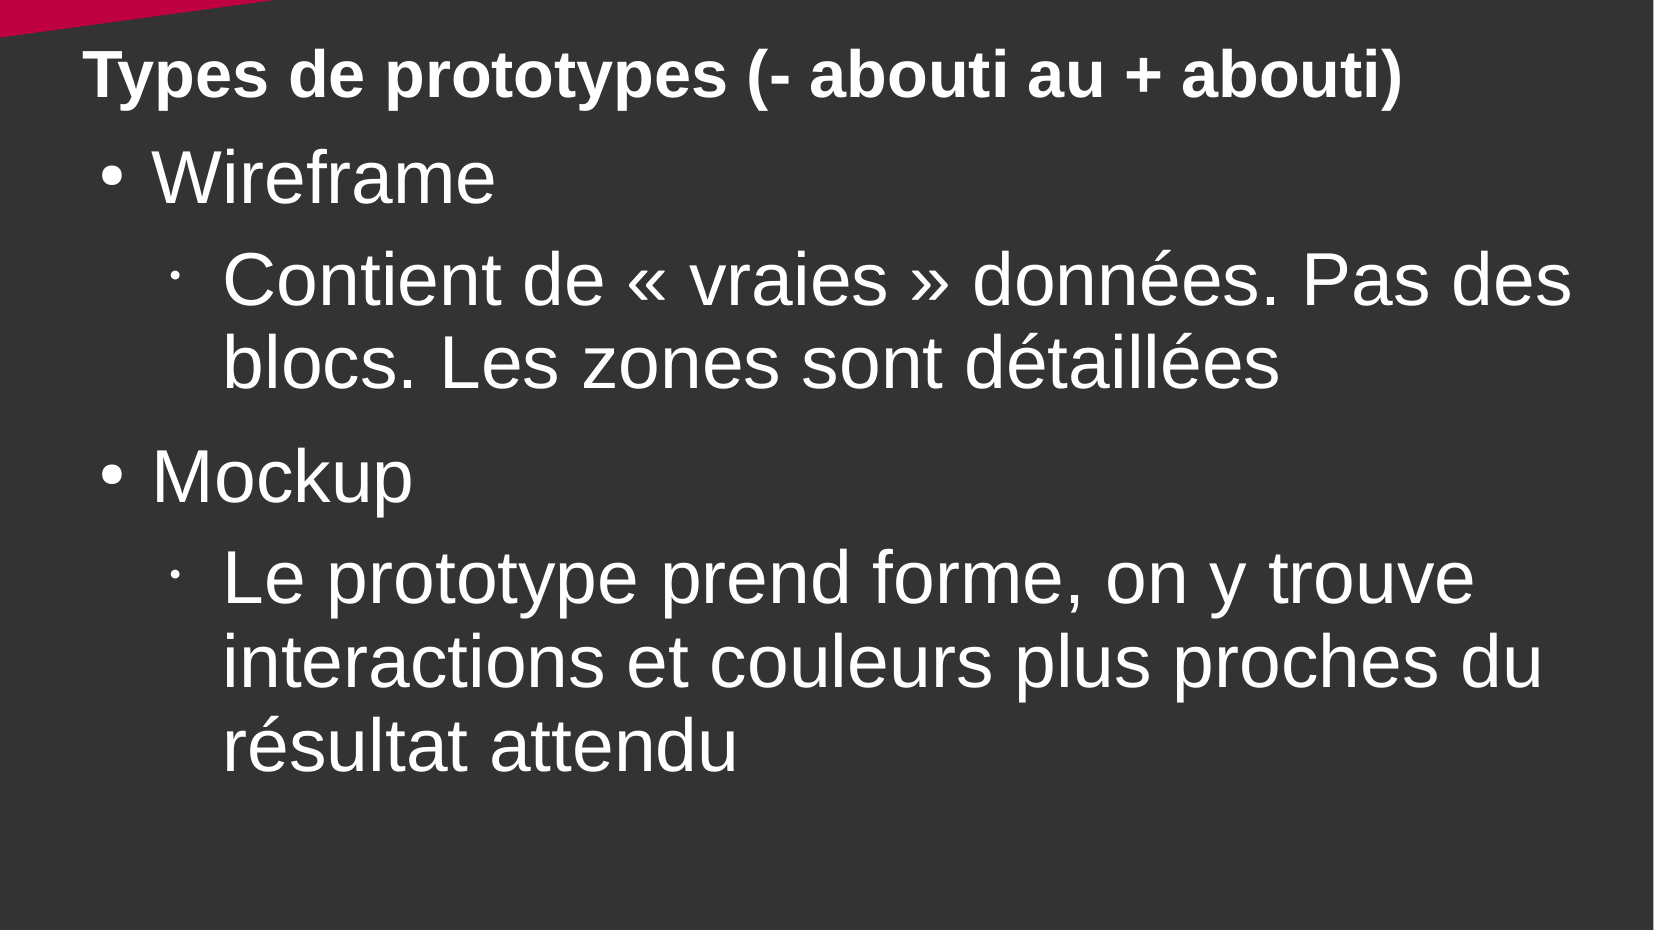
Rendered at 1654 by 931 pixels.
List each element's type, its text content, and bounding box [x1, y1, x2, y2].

title Types de prototypes (- abouti au + abouti) [82, 37, 1489, 119]
list Wireframe Contient de « vraies » données. Pas des blocs. Les zones sont détaillées Mockup Le prototype prend forme, on y trouve interactions et couleurs plus proches du résultat attendu [80, 135, 1620, 827]
text_box [0, 0, 275, 38]
